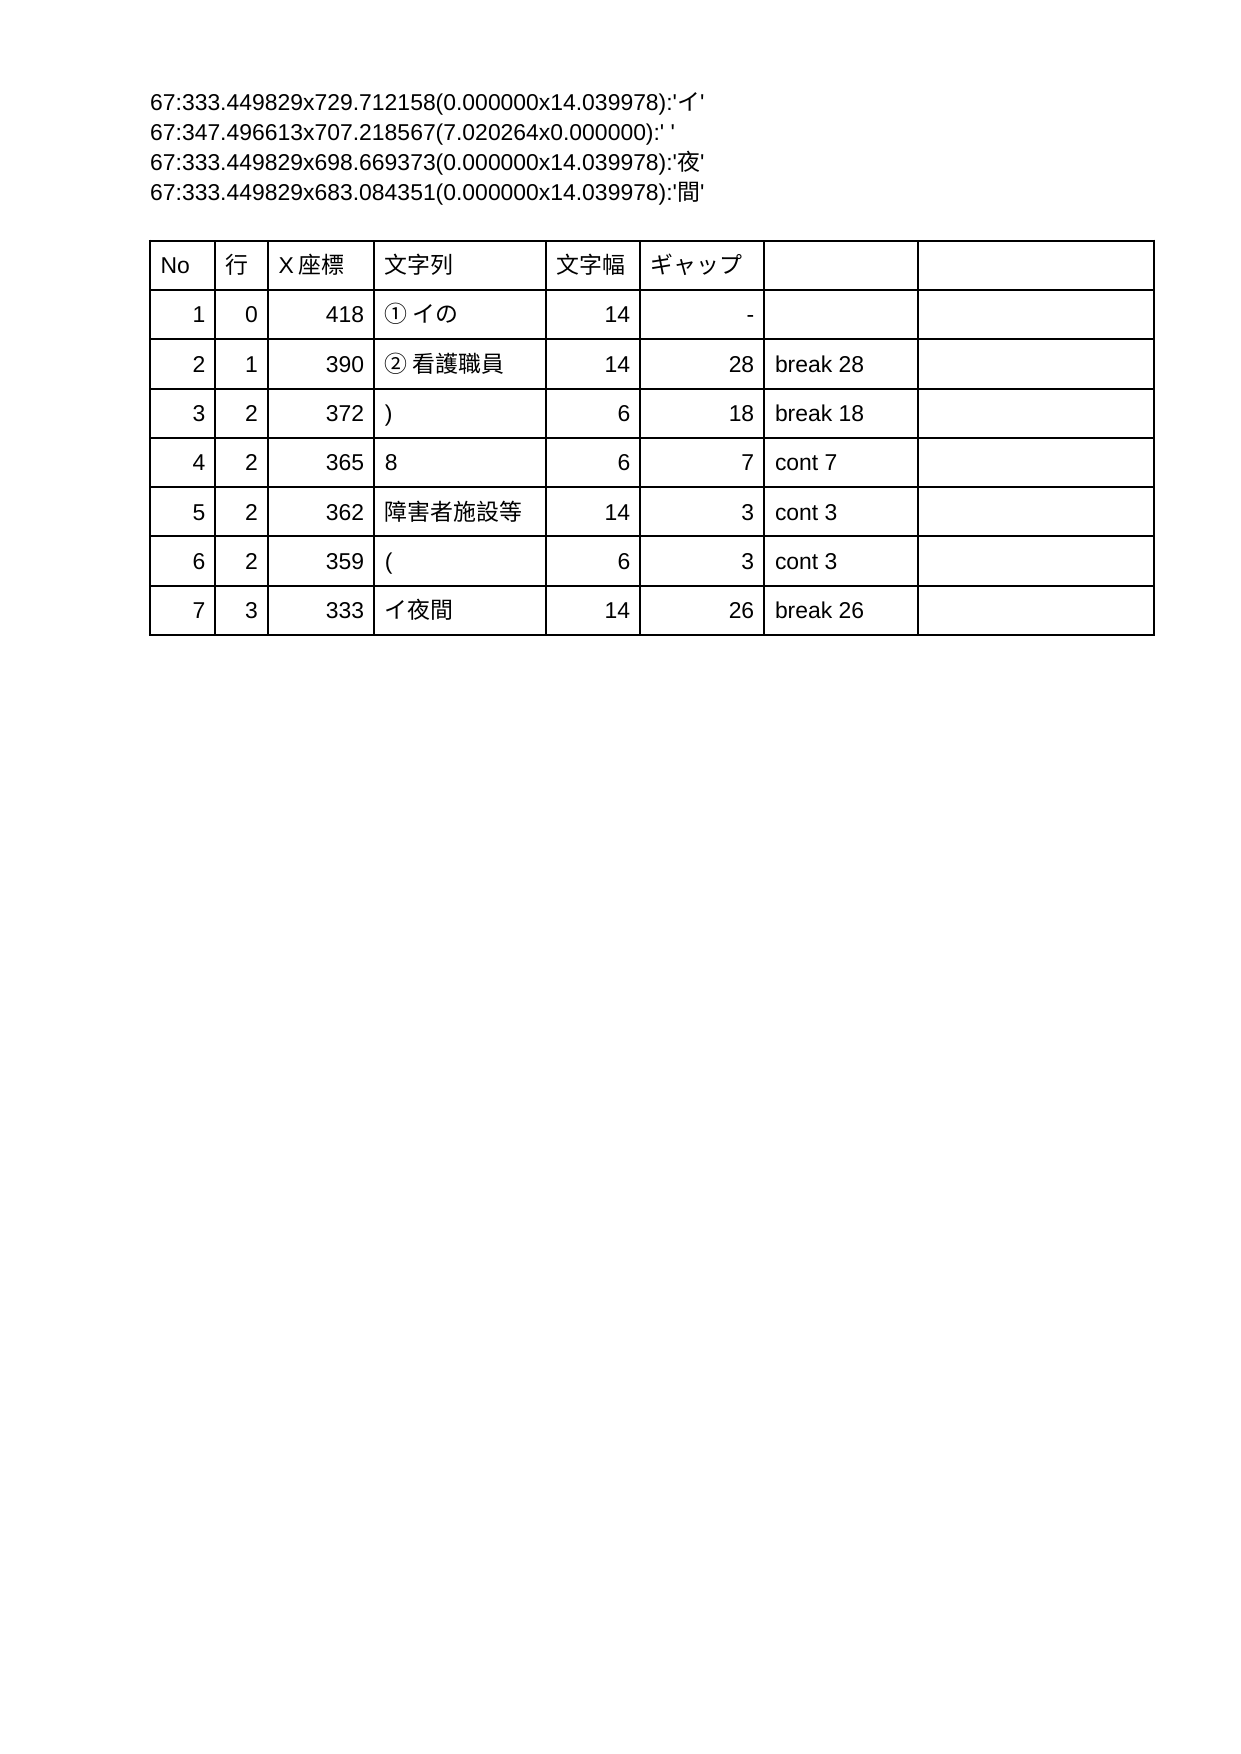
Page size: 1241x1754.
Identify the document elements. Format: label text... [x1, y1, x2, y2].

text 67:347.496613x707.218567(7.020264x0.000000):' ' [150, 119, 1152, 145]
table_header 文字列 [375, 242, 545, 289]
table_header [765, 242, 917, 289]
table_cell 5 [151, 488, 214, 535]
table_cell cont 3 [765, 537, 917, 584]
table_cell [765, 291, 917, 338]
table_cell [919, 390, 1153, 437]
table_cell 14 [547, 587, 639, 634]
table_header X座標 [269, 242, 373, 289]
table_cell 362 [269, 488, 373, 535]
table_cell 28 [641, 340, 763, 387]
table_cell 26 [641, 587, 763, 634]
table_cell 333 [269, 587, 373, 634]
table_cell 2 [151, 340, 214, 387]
table_cell ) [375, 390, 545, 437]
text 67:333.449829x729.712158(0.000000x14.039978):'イ' [150, 88, 1152, 115]
table_cell [919, 340, 1153, 387]
table_cell イ夜間 [375, 587, 545, 634]
table_header [919, 242, 1153, 289]
table_cell break 18 [765, 390, 917, 437]
table_cell 3 [641, 488, 763, 535]
table_cell 14 [547, 340, 639, 387]
table_cell 3 [151, 390, 214, 437]
table_cell [919, 488, 1153, 535]
table_cell 1 [216, 340, 267, 387]
table_cell 14 [547, 488, 639, 535]
table_cell 2 [216, 390, 267, 437]
table_header 文字幅 [547, 242, 639, 289]
table_cell 0 [216, 291, 267, 338]
table_cell 372 [269, 390, 373, 437]
table_cell 390 [269, 340, 373, 387]
table_cell 359 [269, 537, 373, 584]
table_cell break 26 [765, 587, 917, 634]
table_cell [919, 439, 1153, 486]
table_cell ①イの [375, 291, 545, 338]
table_cell [919, 537, 1153, 584]
table_cell 7 [151, 587, 214, 634]
table_cell 6 [547, 537, 639, 584]
table_cell 14 [547, 291, 639, 338]
table_header ギャップ [641, 242, 763, 289]
table_cell - [641, 291, 763, 338]
table_header No [151, 242, 214, 289]
table_header 行 [216, 242, 267, 289]
table_cell 18 [641, 390, 763, 437]
text 67:333.449829x683.084351(0.000000x14.039978):'間' [150, 179, 1152, 206]
table_cell 6 [151, 537, 214, 584]
table_cell 418 [269, 291, 373, 338]
table_cell ②看護職員 [375, 340, 545, 387]
table_cell 6 [547, 439, 639, 486]
table_cell ( [375, 537, 545, 584]
table_cell cont 3 [765, 488, 917, 535]
table_cell 障害者施設等 [375, 488, 545, 535]
table_cell 6 [547, 390, 639, 437]
table_cell 8 [375, 439, 545, 486]
table_cell [919, 587, 1153, 634]
table_cell 3 [641, 537, 763, 584]
table_cell cont 7 [765, 439, 917, 486]
text 67:333.449829x698.669373(0.000000x14.039978):'夜' [150, 149, 1152, 175]
table_cell 2 [216, 488, 267, 535]
table_cell 2 [216, 537, 267, 584]
table_cell [919, 291, 1153, 338]
table_cell 365 [269, 439, 373, 486]
table_cell 7 [641, 439, 763, 486]
table_cell break 28 [765, 340, 917, 387]
table_cell 4 [151, 439, 214, 486]
table_cell 3 [216, 587, 267, 634]
table_cell 1 [151, 291, 214, 338]
table_cell 2 [216, 439, 267, 486]
